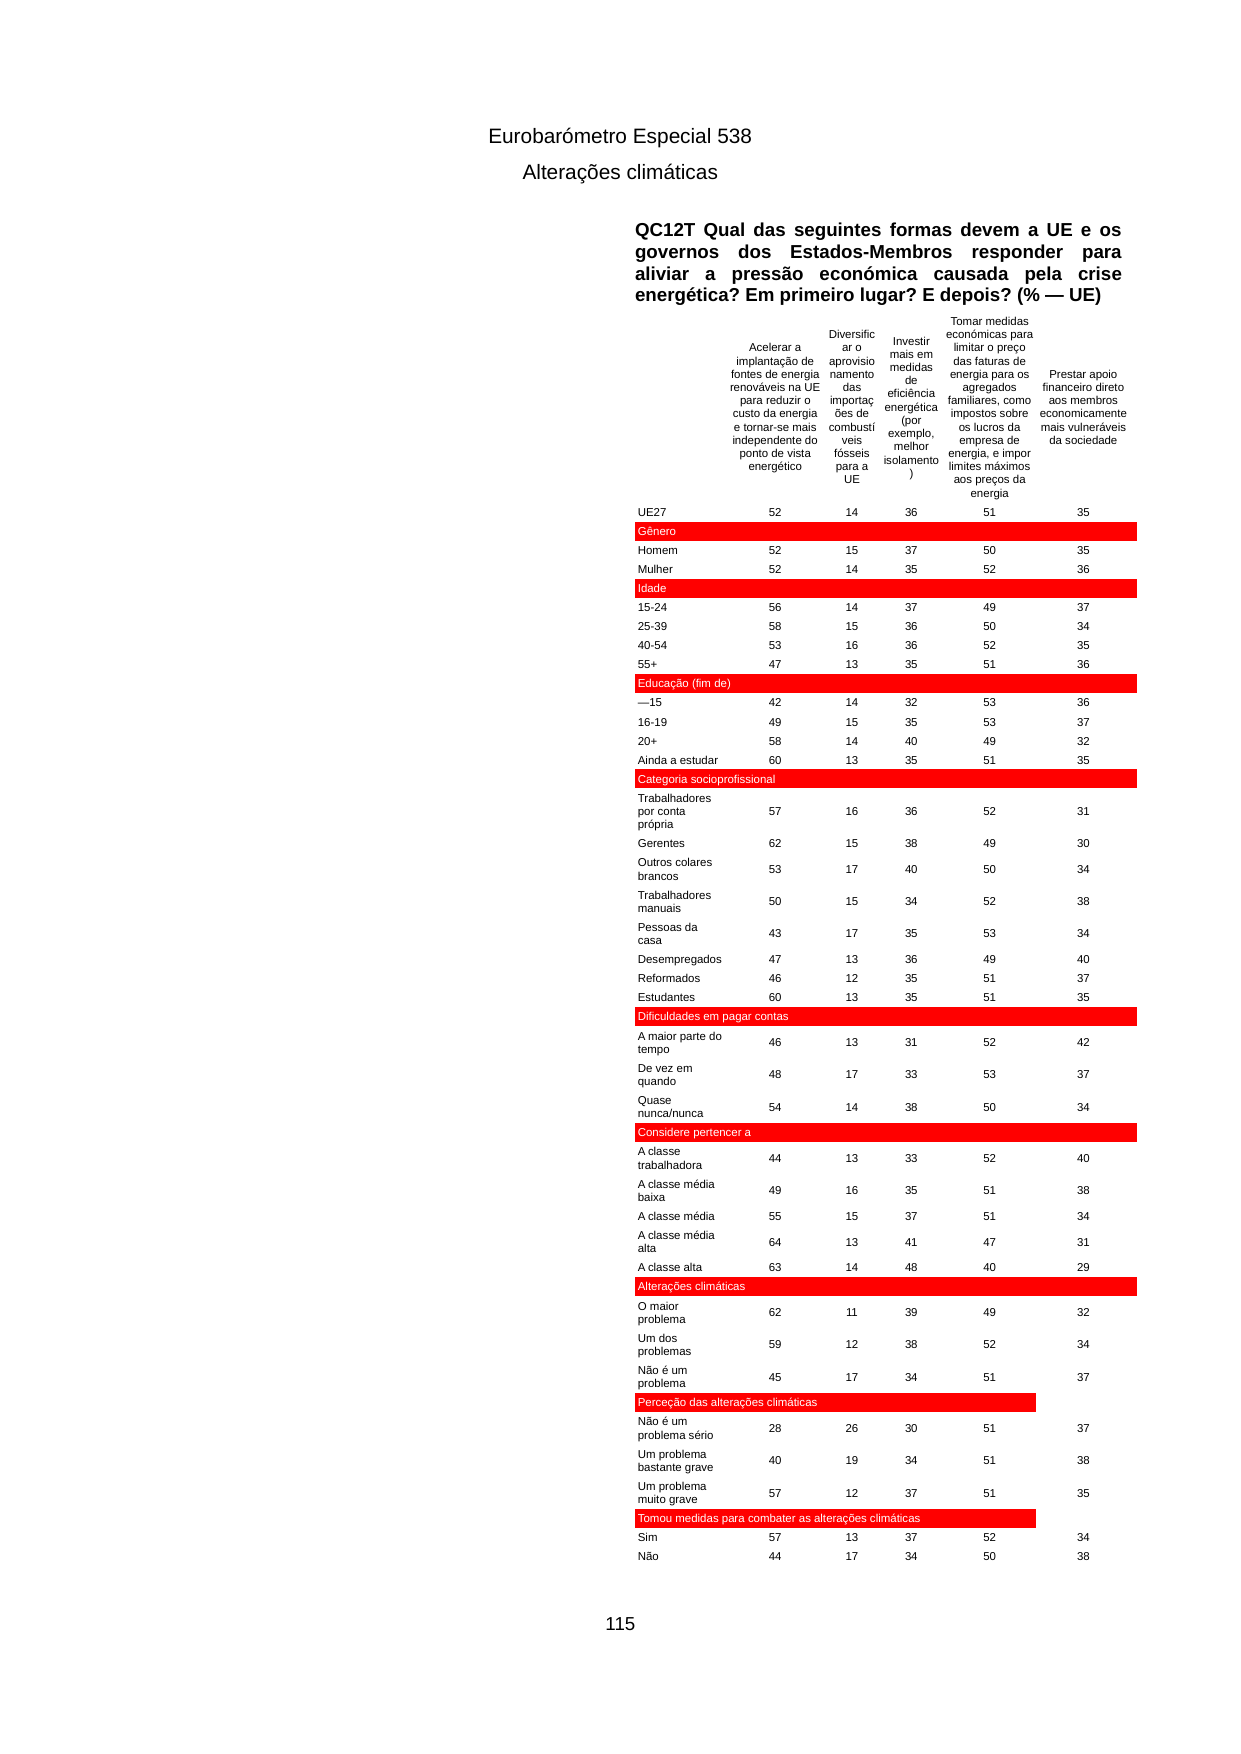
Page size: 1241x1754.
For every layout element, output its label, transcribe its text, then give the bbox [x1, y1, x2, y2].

table_cell 15 [824, 834, 880, 853]
table_cell 34 [880, 885, 943, 918]
table_cell 13 [824, 655, 880, 674]
table_cell 16-19 [635, 712, 726, 731]
table_cell 13 [824, 1226, 880, 1258]
table_cell 35 [880, 655, 943, 674]
table_cell A classe média alta [635, 1226, 726, 1258]
table_cell 38 [880, 1091, 943, 1123]
table_cell 42 [726, 693, 824, 712]
table_cell 35 [880, 1174, 943, 1207]
table_cell 42 [1036, 1026, 1130, 1058]
table_cell [1130, 712, 1137, 731]
table_cell 43 [726, 918, 824, 950]
table_cell Dificuldades em pagar contas [635, 1007, 1137, 1026]
table_cell 37 [1036, 1412, 1130, 1444]
table_cell 37 [1036, 1059, 1130, 1091]
table_cell 48 [880, 1258, 943, 1277]
table_cell [1130, 1329, 1137, 1361]
table_cell 13 [824, 950, 880, 969]
table_cell [1130, 750, 1137, 769]
table_cell [1130, 693, 1137, 712]
table_cell 52 [943, 885, 1036, 918]
table_cell [1130, 503, 1137, 522]
table_cell A classe alta [635, 1258, 726, 1277]
table_cell Trabalhadores manuais [635, 885, 726, 918]
table_cell 16 [824, 789, 880, 834]
table_cell 17 [824, 1547, 880, 1566]
table_cell 34 [1036, 1528, 1130, 1547]
table_cell 35 [1036, 503, 1130, 522]
table_cell [1130, 1547, 1137, 1566]
table_cell 34 [1036, 617, 1130, 636]
table_cell UE27 [635, 503, 726, 522]
table_cell 34 [880, 1444, 943, 1477]
table_cell 37 [1036, 598, 1130, 617]
table_header Tomar medidas económicas para limitar o preço das faturas de energia para os agregados familiares, como impostos sobre os lucros da empresa de energia, e impor limites máximos aos preços da energia [943, 311, 1036, 502]
table_cell 56 [726, 598, 824, 617]
table_cell 62 [726, 1296, 824, 1328]
table_cell [1130, 1091, 1137, 1123]
table_cell 51 [943, 1361, 1036, 1393]
table_cell [1130, 617, 1137, 636]
table_cell 60 [726, 750, 824, 769]
table_cell 14 [824, 503, 880, 522]
table_cell 47 [943, 1226, 1036, 1258]
table_cell [1130, 1444, 1137, 1477]
table_cell 31 [880, 1026, 943, 1058]
table_cell 15-24 [635, 598, 726, 617]
table_cell Estudantes [635, 988, 726, 1007]
table_cell [1130, 988, 1137, 1007]
table_cell 50 [943, 1091, 1036, 1123]
table_cell 15 [824, 712, 880, 731]
table_cell 35 [880, 988, 943, 1007]
table_cell Reformados [635, 969, 726, 988]
table_cell 62 [726, 834, 824, 853]
table_cell 40 [880, 853, 943, 885]
table_cell 28 [726, 1412, 824, 1444]
table_cell 12 [824, 969, 880, 988]
text QC12T Qual das seguintes formas devem a UE e os governos dos Estados-Membros responder para aliviar a pressão económica causada pela crise energética? Em primeiro lugar? E depois? (% — UE) [635, 219, 1122, 306]
table_cell 53 [943, 693, 1036, 712]
table_cell 32 [880, 693, 943, 712]
table_cell O maior problema [635, 1296, 726, 1328]
table_cell 37 [880, 1477, 943, 1509]
table_cell 13 [824, 988, 880, 1007]
table_cell [1130, 1026, 1137, 1058]
table_cell 15 [824, 885, 880, 918]
table_cell 34 [1036, 1207, 1130, 1226]
table_cell [1130, 1258, 1137, 1277]
table_cell 50 [943, 541, 1036, 560]
table_cell [1130, 636, 1137, 655]
table_cell [1130, 950, 1137, 969]
table_cell 45 [726, 1361, 824, 1393]
table_cell 36 [880, 617, 943, 636]
table_cell 15 [824, 541, 880, 560]
table_cell 49 [726, 712, 824, 731]
table_cell Um problema muito grave [635, 1477, 726, 1509]
table_cell [1130, 789, 1137, 834]
table_cell 35 [1036, 750, 1130, 769]
table_cell 40 [943, 1258, 1036, 1277]
table_cell Pessoas da casa [635, 918, 726, 950]
table_cell De vez em quando [635, 1059, 726, 1091]
table_cell 53 [726, 853, 824, 885]
table_cell 14 [824, 731, 880, 750]
table_cell 51 [943, 655, 1036, 674]
table_cell 17 [824, 1059, 880, 1091]
table_cell 63 [726, 1258, 824, 1277]
table_cell 35 [880, 750, 943, 769]
table_cell A classe média baixa [635, 1174, 726, 1207]
table_cell 57 [726, 789, 824, 834]
table_cell Perceção das alterações climáticas [635, 1393, 1036, 1412]
table_cell 49 [943, 834, 1036, 853]
table_cell 51 [943, 988, 1036, 1007]
table_cell 36 [1036, 560, 1130, 579]
table_cell 29 [1036, 1258, 1130, 1277]
table_cell Outros colares brancos [635, 853, 726, 885]
table_cell 34 [1036, 1329, 1130, 1361]
table_cell 36 [880, 950, 943, 969]
table_cell 37 [880, 1528, 943, 1547]
table_cell 54 [726, 1091, 824, 1123]
table_cell 51 [943, 1444, 1036, 1477]
table_cell Um dos problemas [635, 1329, 726, 1361]
table_cell 32 [1036, 731, 1130, 750]
table_cell 46 [726, 969, 824, 988]
table_cell [1036, 1509, 1130, 1528]
table_header Diversificar o aprovisionamento das importações de combustíveis fósseis para a UE [824, 311, 880, 502]
table_cell 53 [943, 918, 1036, 950]
table_cell 60 [726, 988, 824, 1007]
table_cell 15 [824, 1207, 880, 1226]
table_cell 49 [943, 1296, 1036, 1328]
table_cell Um problema bastante grave [635, 1444, 726, 1477]
table_cell 49 [943, 950, 1036, 969]
table_cell 19 [824, 1444, 880, 1477]
table_cell Não [635, 1547, 726, 1566]
table_cell 35 [880, 560, 943, 579]
table_cell 49 [726, 1174, 824, 1207]
table_cell Categoria socioprofissional [635, 769, 1137, 788]
table_cell 36 [1036, 693, 1130, 712]
table_cell [1130, 560, 1137, 579]
table_cell 38 [880, 834, 943, 853]
table_cell 52 [943, 1528, 1036, 1547]
table_cell 50 [726, 885, 824, 918]
table_header [635, 311, 726, 502]
table_cell 41 [880, 1226, 943, 1258]
table_cell Não é um problema sério [635, 1412, 726, 1444]
table_cell A maior parte do tempo [635, 1026, 726, 1058]
table_cell 52 [943, 636, 1036, 655]
table_cell Homem [635, 541, 726, 560]
table_cell 12 [824, 1329, 880, 1361]
table_cell 14 [824, 1258, 880, 1277]
table_cell 52 [943, 1142, 1036, 1174]
table_cell 14 [824, 560, 880, 579]
table_cell 17 [824, 1361, 880, 1393]
table_cell 13 [824, 1528, 880, 1547]
table_cell 37 [880, 1207, 943, 1226]
table_cell 58 [726, 731, 824, 750]
table_cell 30 [880, 1412, 943, 1444]
table_cell [1130, 655, 1137, 674]
table_cell 52 [943, 1026, 1036, 1058]
table_cell [1130, 1528, 1137, 1547]
table_cell Tomou medidas para combater as alterações climáticas [635, 1509, 1036, 1528]
table_cell A classe média [635, 1207, 726, 1226]
table_cell 44 [726, 1547, 824, 1566]
table_cell 48 [726, 1059, 824, 1091]
table_cell 36 [880, 789, 943, 834]
table_cell Mulher [635, 560, 726, 579]
table_cell 47 [726, 655, 824, 674]
table_cell 38 [1036, 885, 1130, 918]
table_cell 40 [1036, 1142, 1130, 1174]
table_cell 37 [880, 598, 943, 617]
table_cell Gênero [635, 522, 1137, 541]
table_cell 12 [824, 1477, 880, 1509]
table_cell 14 [824, 1091, 880, 1123]
table_cell 50 [943, 617, 1036, 636]
table_cell 17 [824, 918, 880, 950]
table_cell 35 [880, 712, 943, 731]
table_cell [1130, 1174, 1137, 1207]
table_cell Sim [635, 1528, 726, 1547]
table_cell Desempregados [635, 950, 726, 969]
table_cell 33 [880, 1142, 943, 1174]
table_cell 52 [943, 1329, 1036, 1361]
table_header Investir mais em medidas de eficiência energética (por exemplo, melhor isolamento) [880, 311, 943, 502]
table_cell 51 [943, 750, 1036, 769]
table_cell [1130, 1226, 1137, 1258]
table_cell [1130, 541, 1137, 560]
table_cell 44 [726, 1142, 824, 1174]
table_cell 51 [943, 1477, 1036, 1509]
table_cell 52 [726, 560, 824, 579]
table_cell 34 [1036, 918, 1130, 950]
table_cell 47 [726, 950, 824, 969]
table_cell 14 [824, 693, 880, 712]
table_cell 38 [1036, 1444, 1130, 1477]
table_cell 52 [726, 541, 824, 560]
table_cell Ainda a estudar [635, 750, 726, 769]
table_cell Quase nunca/nunca [635, 1091, 726, 1123]
table_cell 40-54 [635, 636, 726, 655]
table_cell 32 [1036, 1296, 1130, 1328]
table_cell Trabalhadores por conta própria [635, 789, 726, 834]
table_cell 51 [943, 969, 1036, 988]
table_cell [1130, 918, 1137, 950]
table_cell 13 [824, 750, 880, 769]
table_cell 55+ [635, 655, 726, 674]
table_cell 57 [726, 1528, 824, 1547]
table_cell 52 [726, 503, 824, 522]
table_cell [1036, 1393, 1130, 1412]
table_cell 38 [1036, 1547, 1130, 1566]
table_cell 33 [880, 1059, 943, 1091]
table_cell [1130, 1361, 1137, 1393]
table_cell 25-39 [635, 617, 726, 636]
table_cell 50 [943, 853, 1036, 885]
table_cell 35 [1036, 1477, 1130, 1509]
table_cell 38 [1036, 1174, 1130, 1207]
table_cell 40 [1036, 950, 1130, 969]
table_cell 55 [726, 1207, 824, 1226]
table_cell 35 [1036, 541, 1130, 560]
table_cell 11 [824, 1296, 880, 1328]
table_cell 15 [824, 617, 880, 636]
table_header [1130, 311, 1137, 502]
table_cell [1130, 1142, 1137, 1174]
table_header Prestar apoio financeiro direto aos membros economicamente mais vulneráveis da sociedade [1036, 311, 1130, 502]
table_cell [1130, 969, 1137, 988]
table_cell 34 [880, 1547, 943, 1566]
table_cell 57 [726, 1477, 824, 1509]
table_cell 30 [1036, 834, 1130, 853]
table_cell [1130, 1412, 1137, 1444]
table_cell [1130, 731, 1137, 750]
table_cell 51 [943, 503, 1036, 522]
table_cell 26 [824, 1412, 880, 1444]
table_cell 53 [943, 1059, 1036, 1091]
table_cell 37 [880, 541, 943, 560]
table_cell 35 [1036, 636, 1130, 655]
table_cell 50 [943, 1547, 1036, 1566]
table_cell [1130, 885, 1137, 918]
table_cell 31 [1036, 1226, 1130, 1258]
table_cell [1130, 834, 1137, 853]
table_cell [1130, 1477, 1137, 1509]
table_cell [1130, 1059, 1137, 1091]
table_cell 64 [726, 1226, 824, 1258]
table_cell 34 [1036, 853, 1130, 885]
table_cell Educação (fim de) [635, 674, 1137, 693]
table_cell 14 [824, 598, 880, 617]
table_cell 37 [1036, 712, 1130, 731]
table_cell 58 [726, 617, 824, 636]
table_cell 40 [880, 731, 943, 750]
table_cell 31 [1036, 789, 1130, 834]
table_cell [1130, 1509, 1137, 1528]
table_cell 51 [943, 1207, 1036, 1226]
table_cell 35 [880, 918, 943, 950]
table_cell 51 [943, 1412, 1036, 1444]
table_cell [1130, 1296, 1137, 1328]
table_cell 46 [726, 1026, 824, 1058]
table_cell 37 [1036, 1361, 1130, 1393]
table_cell 53 [726, 636, 824, 655]
table_cell 59 [726, 1329, 824, 1361]
table_cell Não é um problema [635, 1361, 726, 1393]
table_cell 52 [943, 789, 1036, 834]
table_cell 53 [943, 712, 1036, 731]
table_cell 36 [880, 503, 943, 522]
table_cell 16 [824, 636, 880, 655]
table_cell 36 [1036, 655, 1130, 674]
table_cell 34 [1036, 1091, 1130, 1123]
table_cell 20+ [635, 731, 726, 750]
table_cell Idade [635, 579, 1137, 598]
table_cell 34 [880, 1361, 943, 1393]
table_cell 13 [824, 1142, 880, 1174]
table_cell [1130, 598, 1137, 617]
table_cell —15 [635, 693, 726, 712]
table_cell Considere pertencer a [635, 1123, 1137, 1142]
table_cell 35 [880, 969, 943, 988]
table_cell 40 [726, 1444, 824, 1477]
table_cell Gerentes [635, 834, 726, 853]
table_cell 49 [943, 598, 1036, 617]
table_header Acelerar a implantação de fontes de energia renováveis na UE para reduzir o custo da energia e tornar-se mais independente do ponto de vista energético [726, 311, 824, 502]
table_cell A classe trabalhadora [635, 1142, 726, 1174]
table_cell [1130, 1393, 1137, 1412]
table_cell 36 [880, 636, 943, 655]
table_cell 51 [943, 1174, 1036, 1207]
table_cell 16 [824, 1174, 880, 1207]
table_cell 17 [824, 853, 880, 885]
table_cell [1130, 853, 1137, 885]
table_cell 49 [943, 731, 1036, 750]
table_cell 38 [880, 1329, 943, 1361]
table_cell [1130, 1207, 1137, 1226]
table_cell 39 [880, 1296, 943, 1328]
table_cell 52 [943, 560, 1036, 579]
table_cell 37 [1036, 969, 1130, 988]
table_cell 35 [1036, 988, 1130, 1007]
table_cell 13 [824, 1026, 880, 1058]
table_cell Alterações climáticas [635, 1277, 1137, 1296]
